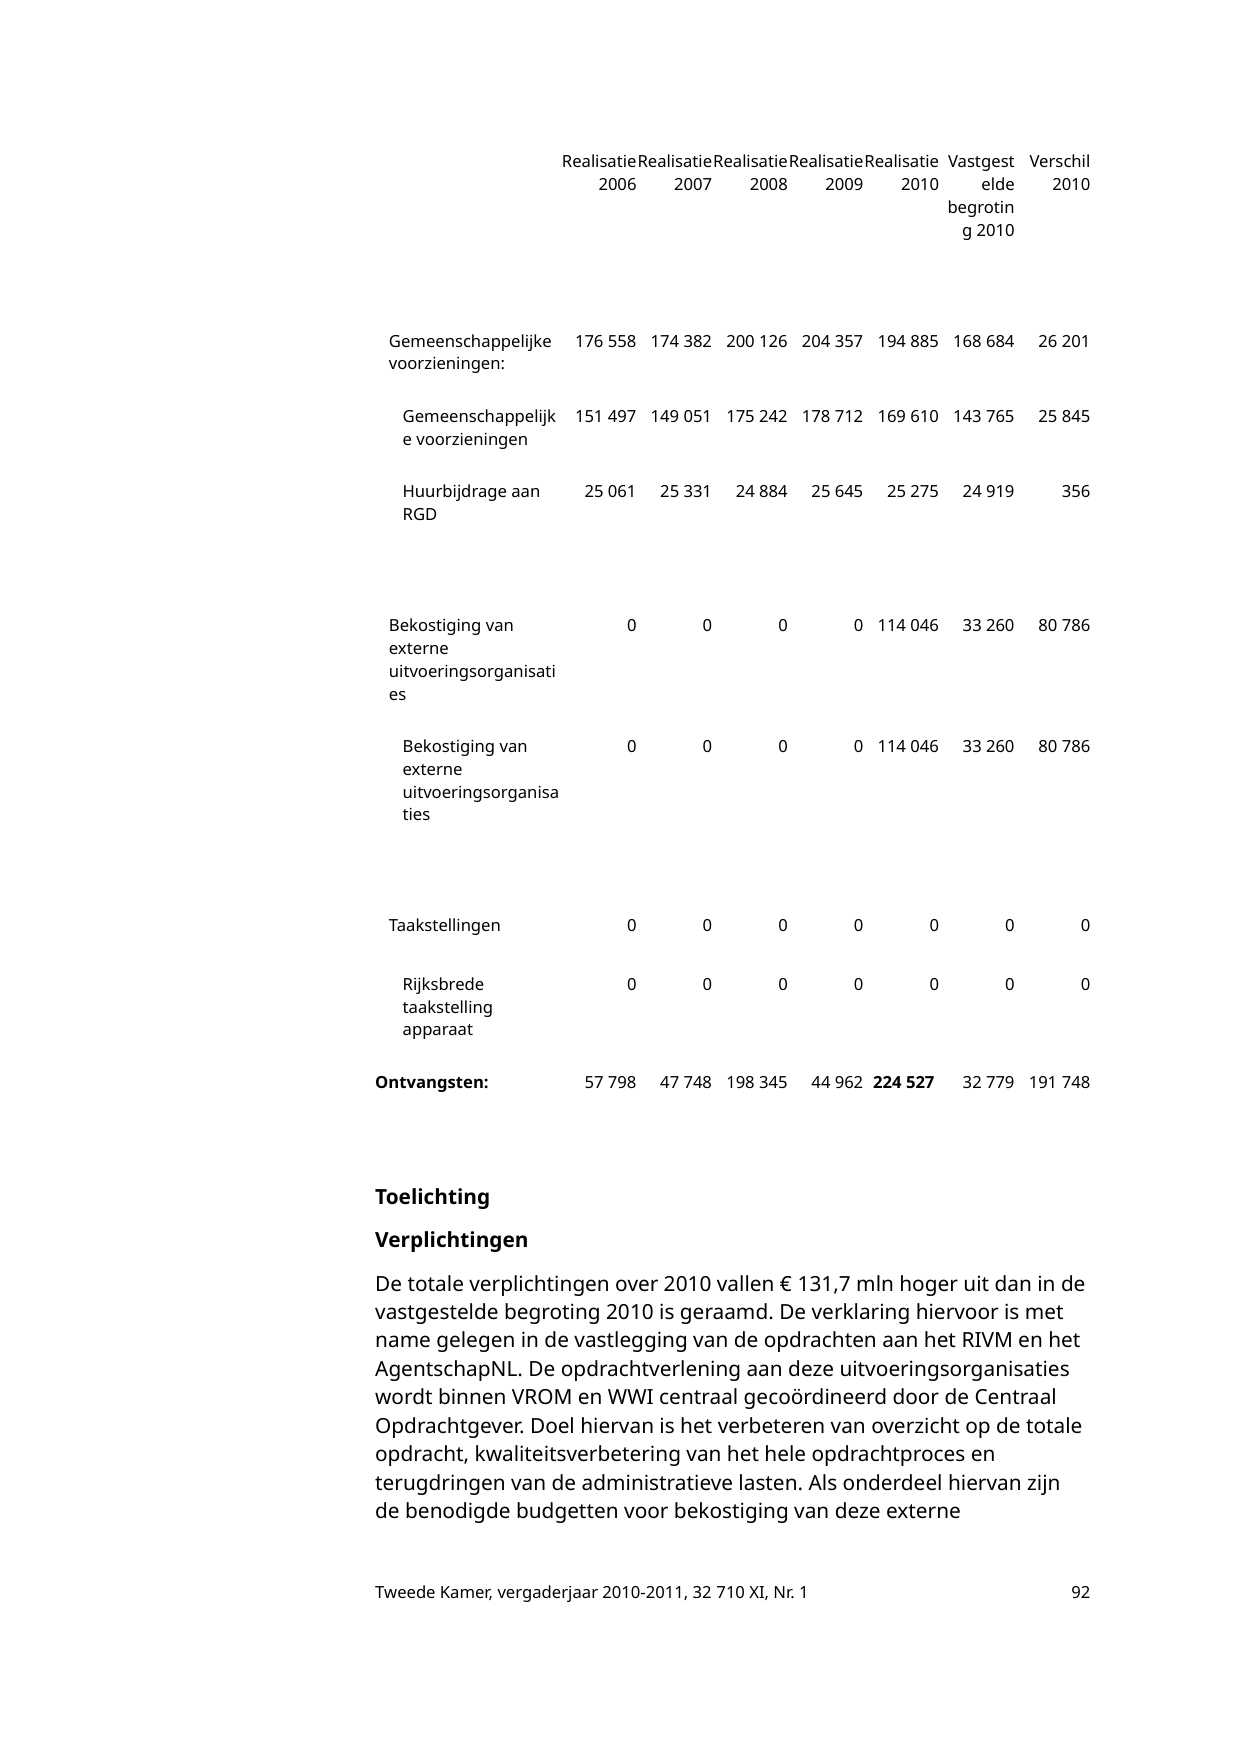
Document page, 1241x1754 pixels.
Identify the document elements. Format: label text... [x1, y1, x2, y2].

table_cell 143 765 [939, 405, 1014, 480]
table_cell 204 357 [788, 329, 863, 405]
table_cell [375, 556, 561, 614]
table_cell Gemeenschappelijke voorzieningen: [389, 329, 561, 405]
table_cell 32 779 [939, 1071, 1014, 1123]
table_cell 24 884 [712, 480, 787, 556]
table_cell 194 885 [863, 329, 939, 405]
table_header Realisatie 2010 [863, 150, 939, 271]
table_cell 174 382 [636, 329, 712, 405]
table_cell 44 962 [788, 1071, 863, 1123]
table_cell 178 712 [788, 405, 863, 480]
table_cell [636, 271, 712, 329]
table_cell 0 [712, 914, 787, 972]
table_cell 0 [788, 973, 863, 1071]
table_cell 0 [636, 914, 712, 972]
table_cell 0 [561, 973, 636, 1071]
table_cell [788, 856, 863, 914]
table_cell [712, 556, 787, 614]
table_cell 0 [863, 914, 939, 972]
table_cell 0 [788, 614, 863, 735]
table_cell Huurbijdrage aan RGD [403, 480, 561, 556]
table_cell [712, 856, 787, 914]
table_cell 26 201 [1014, 329, 1090, 405]
table_cell 191 748 [1014, 1071, 1090, 1123]
table_cell 33 260 [939, 735, 1014, 856]
table_cell [375, 856, 561, 914]
table_cell [375, 973, 402, 1071]
table_cell 176 558 [561, 329, 636, 405]
table_header Vastgestelde begroting 2010 [939, 150, 1014, 271]
table_cell [375, 914, 389, 972]
table_cell 0 [939, 973, 1014, 1071]
table_cell 224 527 [863, 1071, 939, 1123]
table_header Realisatie 2007 [636, 150, 712, 271]
table_cell 114 046 [863, 614, 939, 735]
table_cell [561, 271, 636, 329]
table_cell 25 061 [561, 480, 636, 556]
table_cell 0 [712, 973, 787, 1071]
table_cell 114 046 [863, 735, 939, 856]
table_header Realisatie 2006 [561, 150, 636, 271]
table_cell [636, 856, 712, 914]
table_cell [1014, 856, 1090, 914]
table_cell [863, 856, 939, 914]
table_cell 25 845 [1014, 405, 1090, 480]
table_cell [375, 271, 561, 329]
table_cell 80 786 [1014, 735, 1090, 856]
table_cell 356 [1014, 480, 1090, 556]
table_cell [1014, 556, 1090, 614]
table_header Realisatie 2009 [788, 150, 863, 271]
table_header Verschil 2010 [1014, 150, 1090, 271]
table_cell 0 [636, 973, 712, 1071]
table_cell [712, 271, 787, 329]
table_cell [939, 856, 1014, 914]
table_cell 169 610 [863, 405, 939, 480]
table_cell 0 [788, 914, 863, 972]
table_cell 80 786 [1014, 614, 1090, 735]
table_cell 0 [636, 735, 712, 856]
table_cell [939, 556, 1014, 614]
table_cell [636, 556, 712, 614]
table_cell 57 798 [561, 1071, 636, 1123]
table_cell [1014, 271, 1090, 329]
table_cell 0 [561, 614, 636, 735]
table_cell 200 126 [712, 329, 787, 405]
table_cell Taakstellingen [389, 914, 561, 972]
table_cell [939, 271, 1014, 329]
text De totale verplichtingen over 2010 vallen € 131,7 mln hoger uit dan in de vastgestelde begroting 2010 is geraamd. De verklaring hiervoor is met name gelegen in de vastlegging van de opdrachten aan het RIVM en het AgentschapNL. De opdrachtverlening aan deze uitvoeringsorganisaties wordt binnen VROM en WWI centraal gecoördineerd door de Centraal Opdrachtgever. Doel hiervan is het verbeteren van overzicht op de totale opdracht, kwaliteitsverbetering van het hele opdrachtproces en terugdringen van de administratieve lasten. Als onderdeel hiervan zijn de benodigde budgetten voor bekostiging van deze externe [375, 1269, 1090, 1524]
table_cell Gemeenschappelijke voorzieningen [403, 405, 561, 480]
table_cell 149 051 [636, 405, 712, 480]
table_cell 151 497 [561, 405, 636, 480]
table_cell 25 275 [863, 480, 939, 556]
table_cell 33 260 [939, 614, 1014, 735]
table_cell Ontvangsten: [375, 1071, 561, 1123]
table_cell 47 748 [636, 1071, 712, 1123]
table_cell 24 919 [939, 480, 1014, 556]
table_cell 198 345 [712, 1071, 787, 1123]
table_cell [788, 271, 863, 329]
table_header Realisatie 2008 [712, 150, 787, 271]
text Verplichtingen [375, 1225, 1090, 1254]
table_cell 0 [788, 735, 863, 856]
table_cell 0 [1014, 914, 1090, 972]
table_cell [863, 556, 939, 614]
table_cell 0 [712, 735, 787, 856]
table_cell 0 [863, 973, 939, 1071]
table_cell [561, 556, 636, 614]
table_cell 0 [939, 914, 1014, 972]
table_cell 0 [636, 614, 712, 735]
table_cell 25 645 [788, 480, 863, 556]
table_cell [561, 856, 636, 914]
table_cell [375, 405, 402, 480]
table_cell 168 684 [939, 329, 1014, 405]
table_cell 0 [1014, 973, 1090, 1071]
table_cell Rijksbrede taakstelling apparaat [403, 973, 561, 1071]
table_cell [375, 735, 402, 856]
text Toelichting [375, 1182, 1090, 1210]
table_cell [375, 480, 402, 556]
table_cell [788, 556, 863, 614]
table_cell 0 [561, 735, 636, 856]
table_cell [375, 329, 389, 405]
table_cell [375, 614, 389, 735]
table_cell 0 [712, 614, 787, 735]
table_cell 175 242 [712, 405, 787, 480]
table_header [375, 150, 561, 271]
table_cell Bekostiging van externe uitvoeringsorganisaties [403, 735, 561, 856]
table_cell 25 331 [636, 480, 712, 556]
table_cell 0 [561, 914, 636, 972]
table_cell [863, 271, 939, 329]
table_cell Bekostiging van externe uitvoeringsorganisaties [389, 614, 561, 735]
